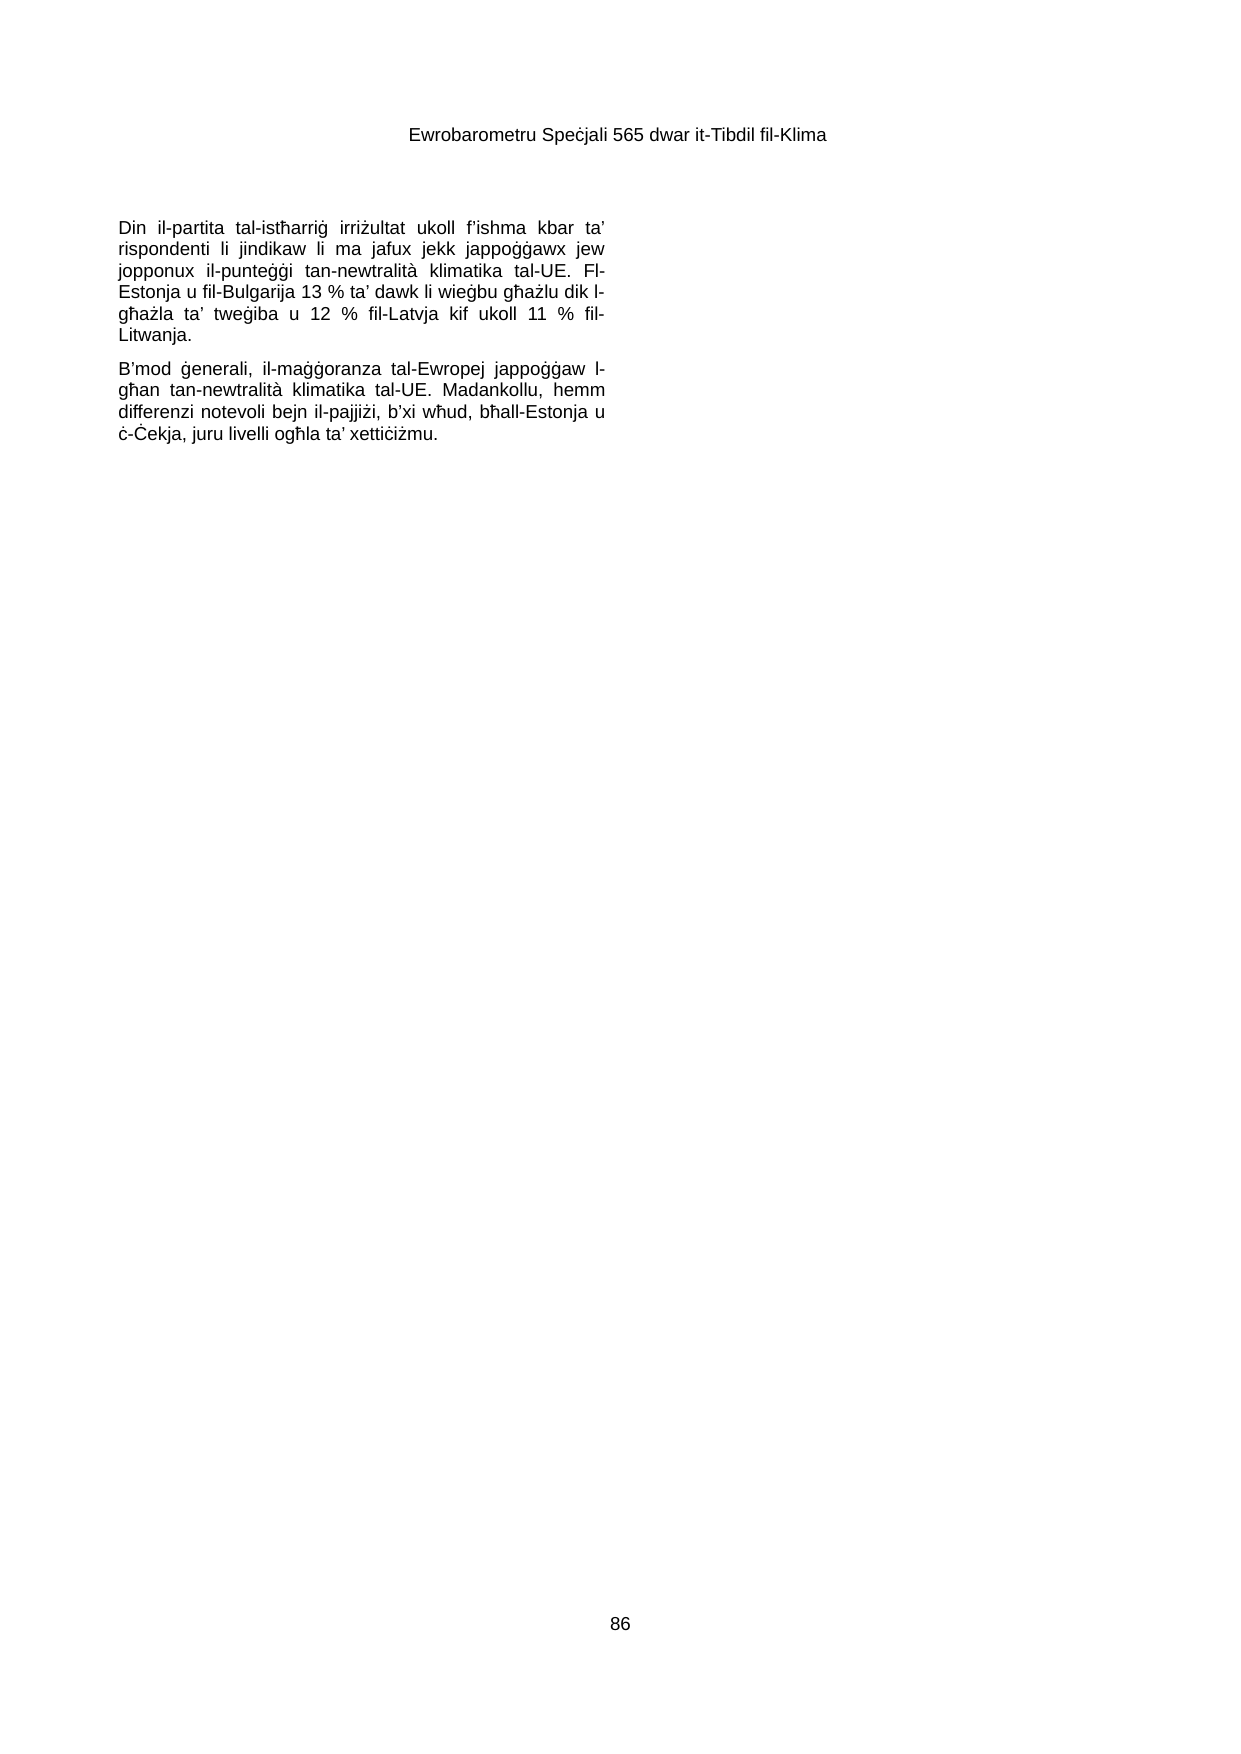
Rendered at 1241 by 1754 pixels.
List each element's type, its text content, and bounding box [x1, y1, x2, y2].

text B’mod ġenerali, il-maġġoranza tal-Ewropej jappoġġaw l-għan tan-newtralità klimatika tal-UE. Madankollu, hemm differenzi notevoli bejn il-pajjiżi, b’xi wħud, bħall-Estonja u ċ-Ċekja, juru livelli ogħla ta’ xettiċiżmu. [118, 358, 605, 444]
text Din il-partita tal-istħarriġ irriżultat ukoll f’ishma kbar ta’ rispondenti li jindikaw li ma jafux jekk jappoġġawx jew jopponux il-punteġġi tan-newtralità klimatika tal-UE. Fl-Estonja u fil-Bulgarija 13 % ta’ dawk li wieġbu għażlu dik l-għażla ta’ tweġiba u 12 % fil-Latvja kif ukoll 11 % fil-Litwanja. [118, 216, 605, 346]
